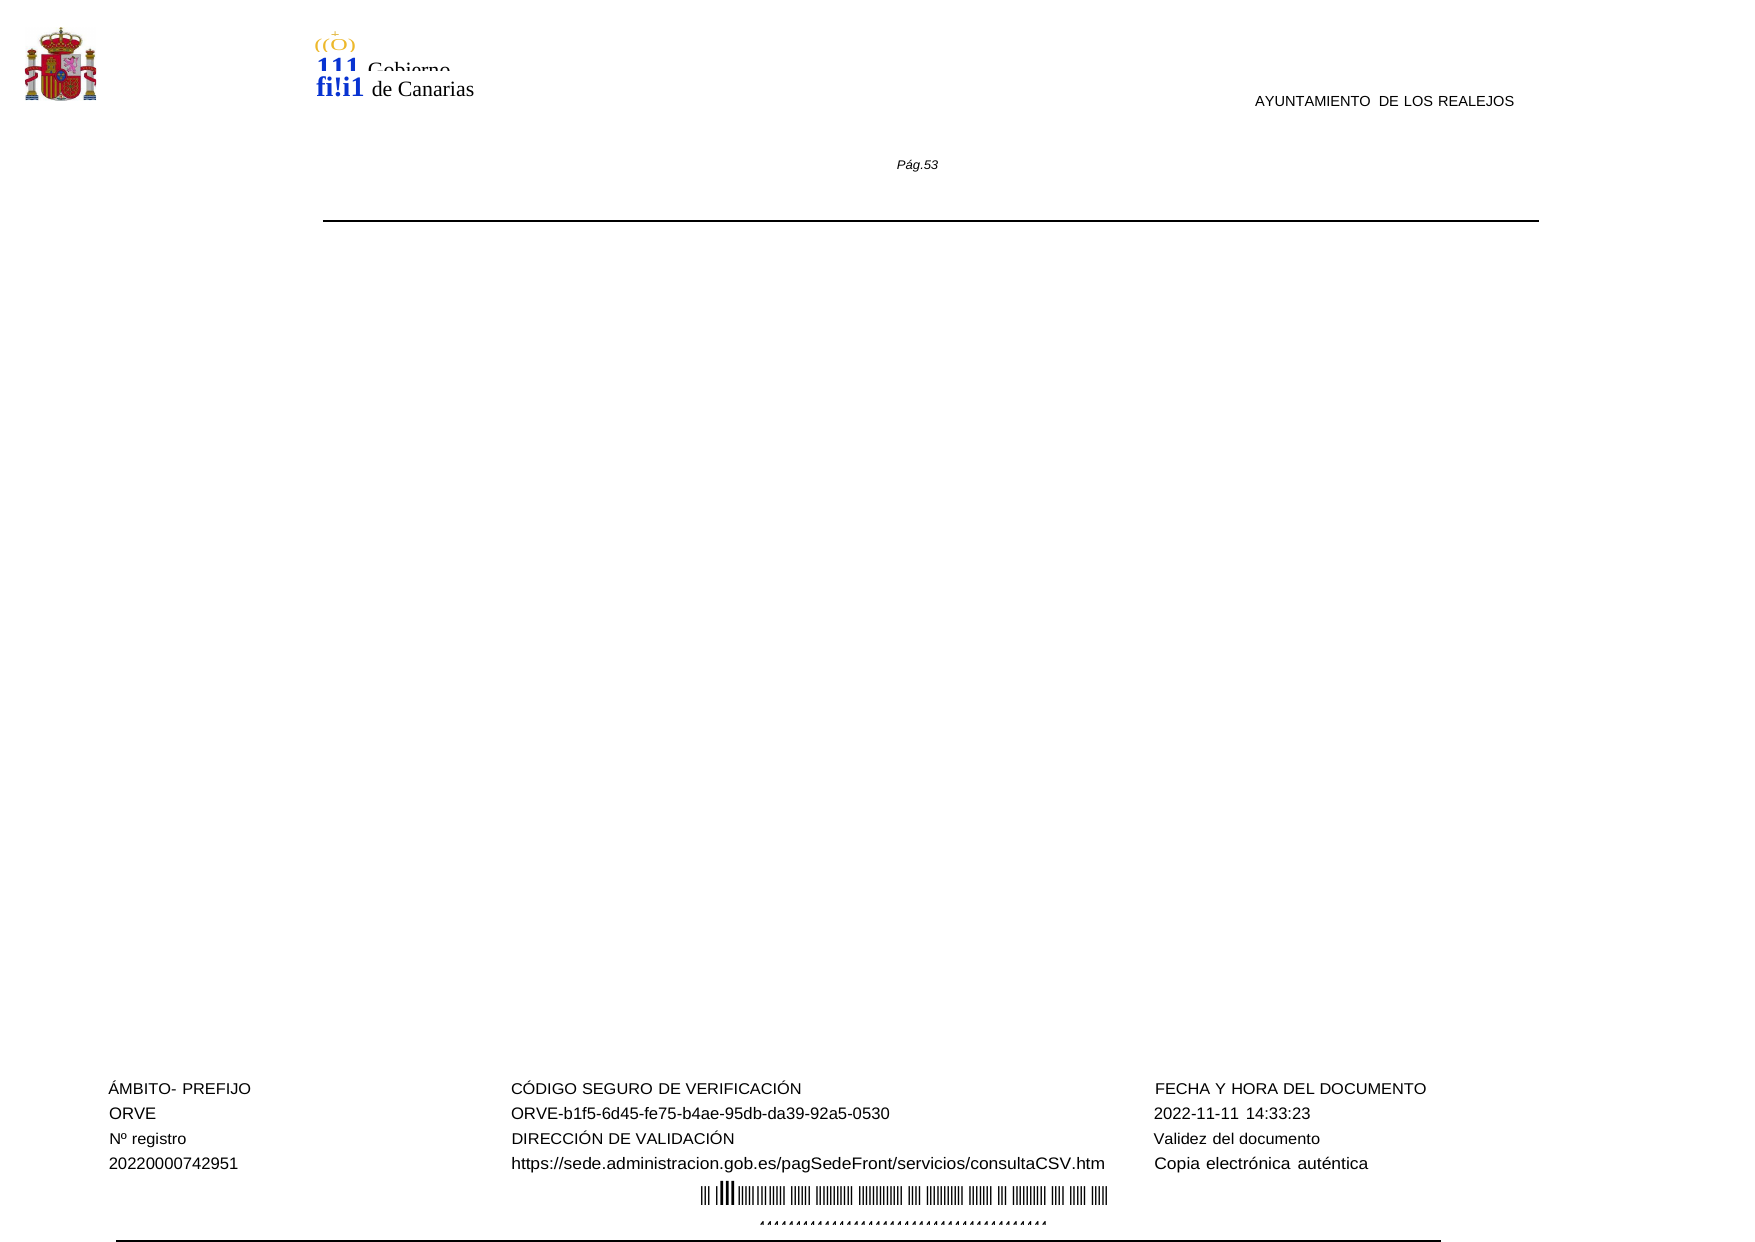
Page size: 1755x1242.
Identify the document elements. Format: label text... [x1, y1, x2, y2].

text Pág.53 [296, 158, 1539, 172]
